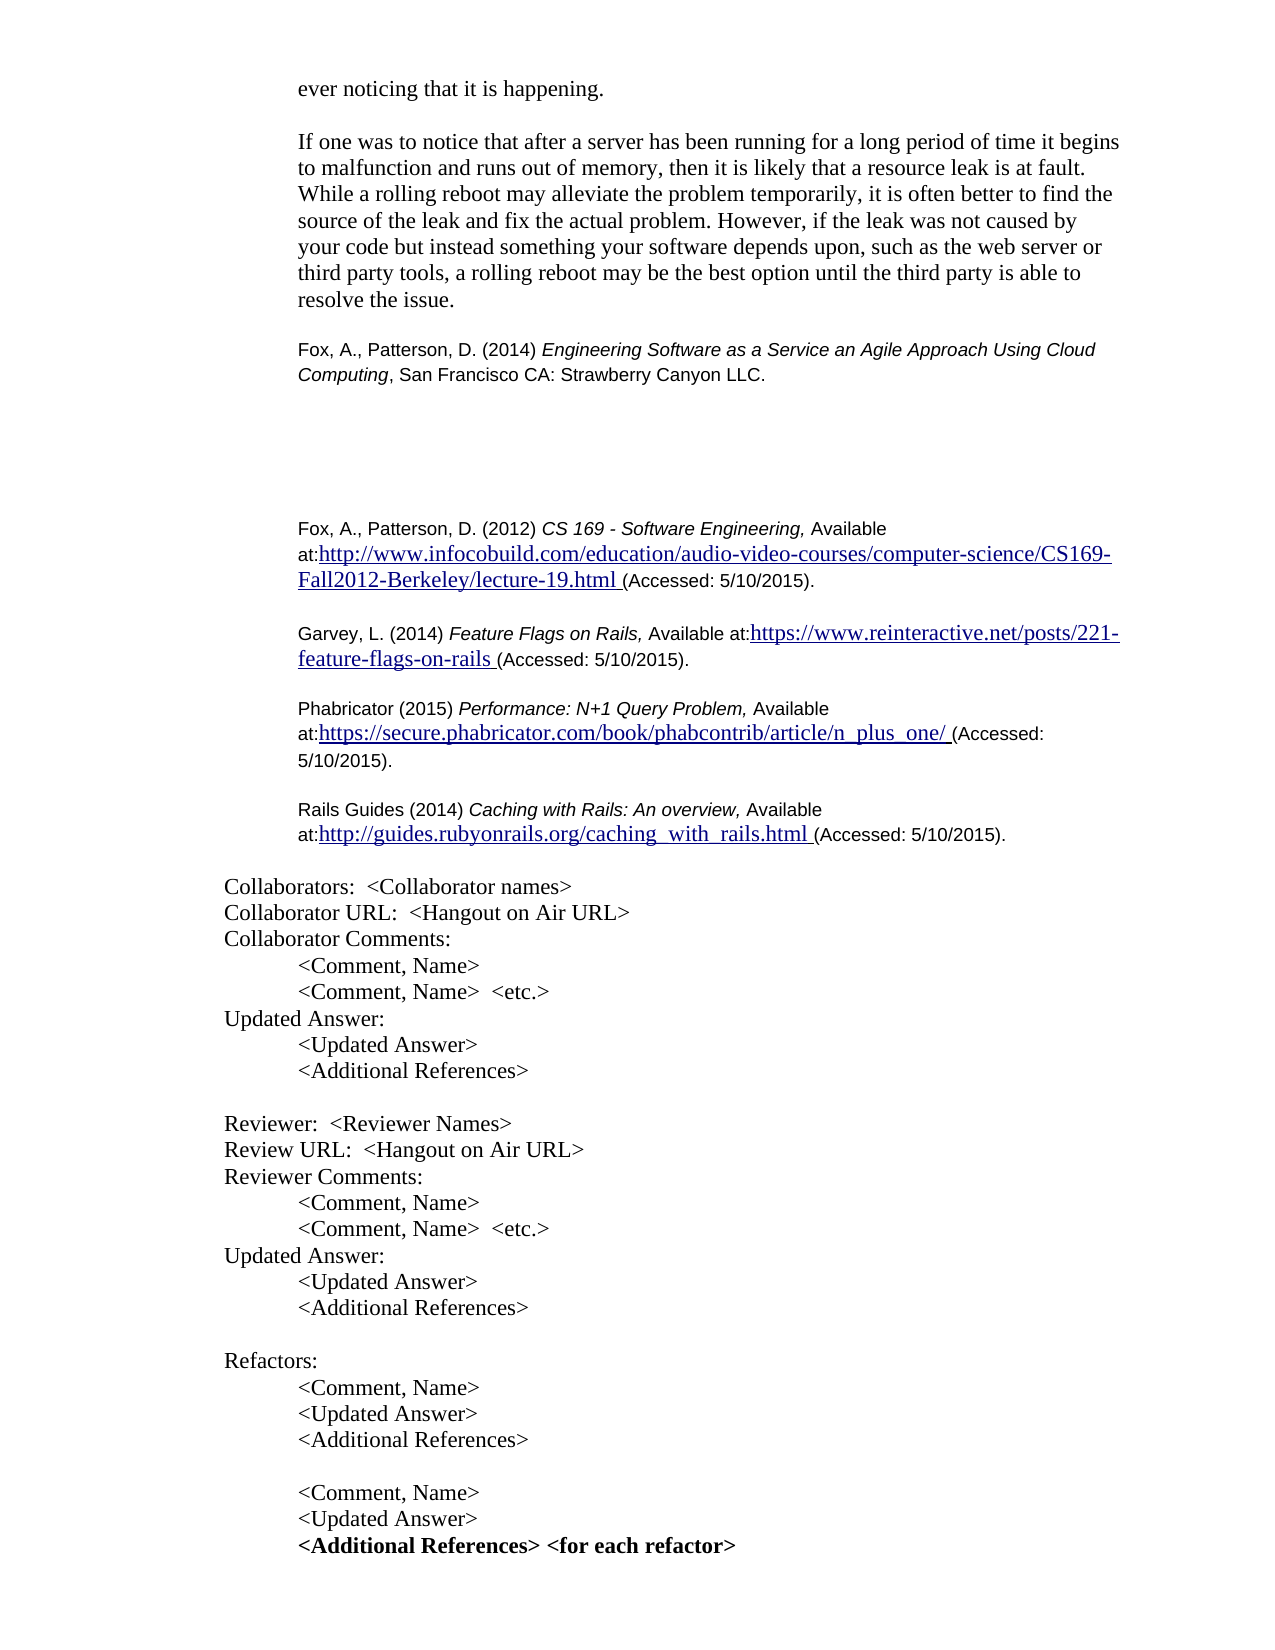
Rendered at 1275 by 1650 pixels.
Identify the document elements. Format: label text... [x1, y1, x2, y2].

text Collaborators: <Collaborator names> [224, 873, 1125, 899]
text Fox, A., Patterson, D. (2014) Engineering Software as a Service an Agile Approach Using Cloud Computing, San Francisco CA: Strawberry Canyon LLC. [298, 338, 1125, 413]
text <Updated Answer> [298, 1505, 1125, 1532]
text Refactors: [224, 1347, 1125, 1373]
text Fox, A., Patterson, D. (2012) CS 169 - Software Engineering, Available at:http://www.infocobuild.com/education/audio-video-courses/computer-science/CS169-Fall2012-Berkeley/lecture-19.html (Accessed: 5/10/2015). [298, 518, 1125, 592]
text <Updated Answer> [298, 1268, 1125, 1294]
text ever noticing that it is happening. [298, 75, 1125, 101]
text Updated Answer: [224, 1004, 1125, 1031]
text Garvey, L. (2014) Feature Flags on Rails, Available at:https://www.reinteractive.net/posts/221-feature-flags-on-rails (Accessed: 5/10/2015). [298, 619, 1125, 672]
text Review URL: <Hangout on Air URL> [224, 1136, 1125, 1163]
text <Additional References> [298, 1426, 1125, 1453]
text Updated Answer: [224, 1242, 1125, 1268]
text Phabricator (2015) Performance: N+1 Query Problem, Available at:https://secure.phabricator.com/book/phabcontrib/article/n_plus_one/ (Accessed: 5/10/2015). [298, 698, 1125, 772]
text Collaborator Comments: [224, 926, 1125, 952]
text <Comment, Name> [298, 1189, 1125, 1215]
text <Updated Answer> [298, 1031, 1125, 1057]
text Collaborator URL: <Hangout on Air URL> [224, 899, 1125, 926]
text <Additional References> <for each refactor> [298, 1532, 1125, 1558]
text <Comment, Name> [298, 1373, 1125, 1400]
text If one was to notice that after a server has been running for a long period of time it begins to malfunction and runs out of memory, then it is likely that a resource leak is at fault. While a rolling reboot may alleviate the problem temporarily, it is often better to find the source of the leak and fix the actual problem. However, if the leak was not caused by your code but instead something your software depends upon, such as the web server or third party tools, a rolling reboot may be the best option until the third party is able to resolve the issue. [298, 128, 1125, 312]
text <Additional References> [298, 1057, 1125, 1084]
text <Comment, Name> [298, 1479, 1125, 1505]
text Reviewer Comments: [224, 1163, 1125, 1189]
text Rails Guides (2014) Caching with Rails: An overview, Available at:http://guides.rubyonrails.org/caching_with_rails.html (Accessed: 5/10/2015). [298, 798, 1125, 846]
text Reviewer: <Reviewer Names> [224, 1110, 1125, 1136]
text <Comment, Name> <Comment, Name> <etc.> [298, 952, 1125, 1004]
text <Updated Answer> [298, 1400, 1125, 1426]
text <Additional References> [298, 1294, 1125, 1321]
text <Comment, Name> <etc.> [298, 1215, 1125, 1242]
